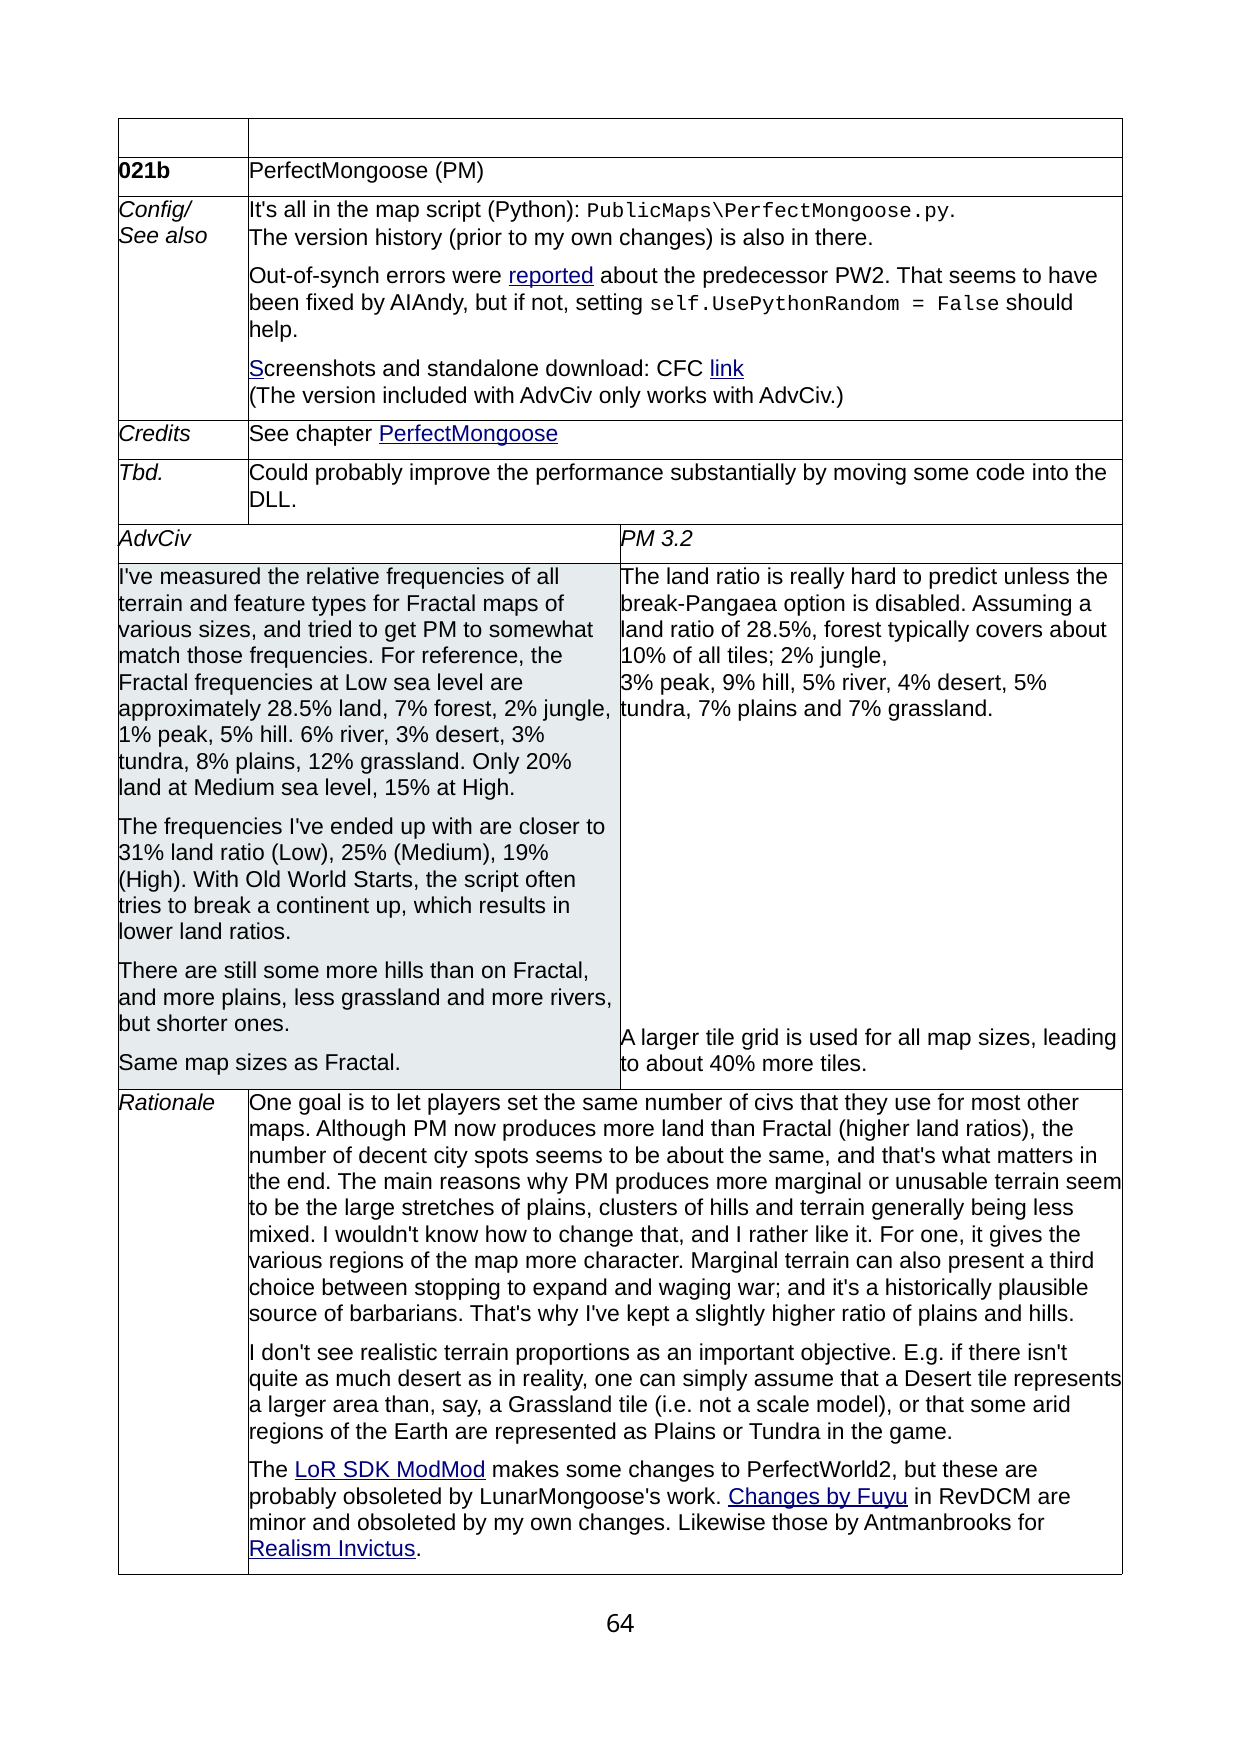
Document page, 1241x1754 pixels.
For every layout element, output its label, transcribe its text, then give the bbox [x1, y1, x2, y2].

table_cell Config/ See also [119, 197, 248, 420]
table_cell [119, 119, 248, 157]
table_cell 021b [119, 158, 248, 196]
table_cell Tbd. [119, 460, 248, 524]
table_cell It's all in the map script (Python): PublicMaps\PerfectMongoose.py. The version history (prior to my own changes) is also in there. Out-of-synch errors were reported about the predecessor PW2. That seems to have been fixed by AIAndy, but if not, setting self.UsePythonRandom = False should help. Screenshots and standalone download: CFC link (The version included with AdvCiv only works with AdvCiv.) [249, 197, 1122, 420]
table_cell AdvCiv [119, 525, 620, 563]
table_cell The land ratio is really hard to predict unless the break-Pangaea option is disabled. Assuming a land ratio of 28.5%, forest typically covers about 10% of all tiles; 2% jungle, 3% peak, 9% hill, 5% river, 4% desert, 5% tundra, 7% plains and 7% grassland. A larger tile grid is used for all map sizes, leading to about 40% more tiles. [621, 564, 1122, 1089]
table_cell PM 3.2 [621, 525, 1122, 563]
table_cell See chapter PerfectMongoose [249, 421, 1122, 459]
table_cell Credits [119, 421, 248, 459]
table_cell Could probably improve the performance substantially by moving some code into the DLL. [249, 460, 1122, 524]
table_cell I've measured the relative frequencies of all terrain and feature types for Fractal maps of various sizes, and tried to get PM to somewhat match those frequencies. For reference, the Fractal frequencies at Low sea level are approximately 28.5% land, 7% forest, 2% jungle, 1% peak, 5% hill. 6% river, 3% desert, 3% tundra, 8% plains, 12% grassland. Only 20% land at Medium sea level, 15% at High. The frequencies I've ended up with are closer to 31% land ratio (Low), 25% (Medium), 19% (High). With Old World Starts, the script often tries to break a continent up, which results in lower land ratios. There are still some more hills than on Fractal, and more plains, less grassland and more rivers, but shorter ones. Same map sizes as Fractal. [119, 564, 620, 1089]
table_cell [249, 119, 1122, 157]
table_cell PerfectMongoose (PM) [249, 158, 1122, 196]
table_cell One goal is to let players set the same number of civs that they use for most other maps. Although PM now produces more land than Fractal (higher land ratios), the number of decent city spots seems to be about the same, and that's what matters in the end. The main reasons why PM produces more marginal or unusable terrain seem to be the large stretches of plains, clusters of hills and terrain generally being less mixed. I wouldn't know how to change that, and I rather like it. For one, it gives the various regions of the map more character. Marginal terrain can also present a third choice between stopping to expand and waging war; and it's a historically plausible source of barbarians. That's why I've kept a slightly higher ratio of plains and hills. I don't see realistic terrain proportions as an important objective. E.g. if there isn't quite as much desert as in reality, one can simply assume that a Desert tile represents a larger area than, say, a Grassland tile (i.e. not a scale model), or that some arid regions of the Earth are represented as Plains or Tundra in the game. The LoR SDK ModMod makes some changes to PerfectWorld2, but these are probably obsoleted by LunarMongoose's work. Changes by Fuyu in RevDCM are minor and obsoleted by my own changes. Likewise those by Antmanbrooks for Realism Invictus. [249, 1090, 1122, 1574]
table_cell Rationale [119, 1090, 248, 1574]
